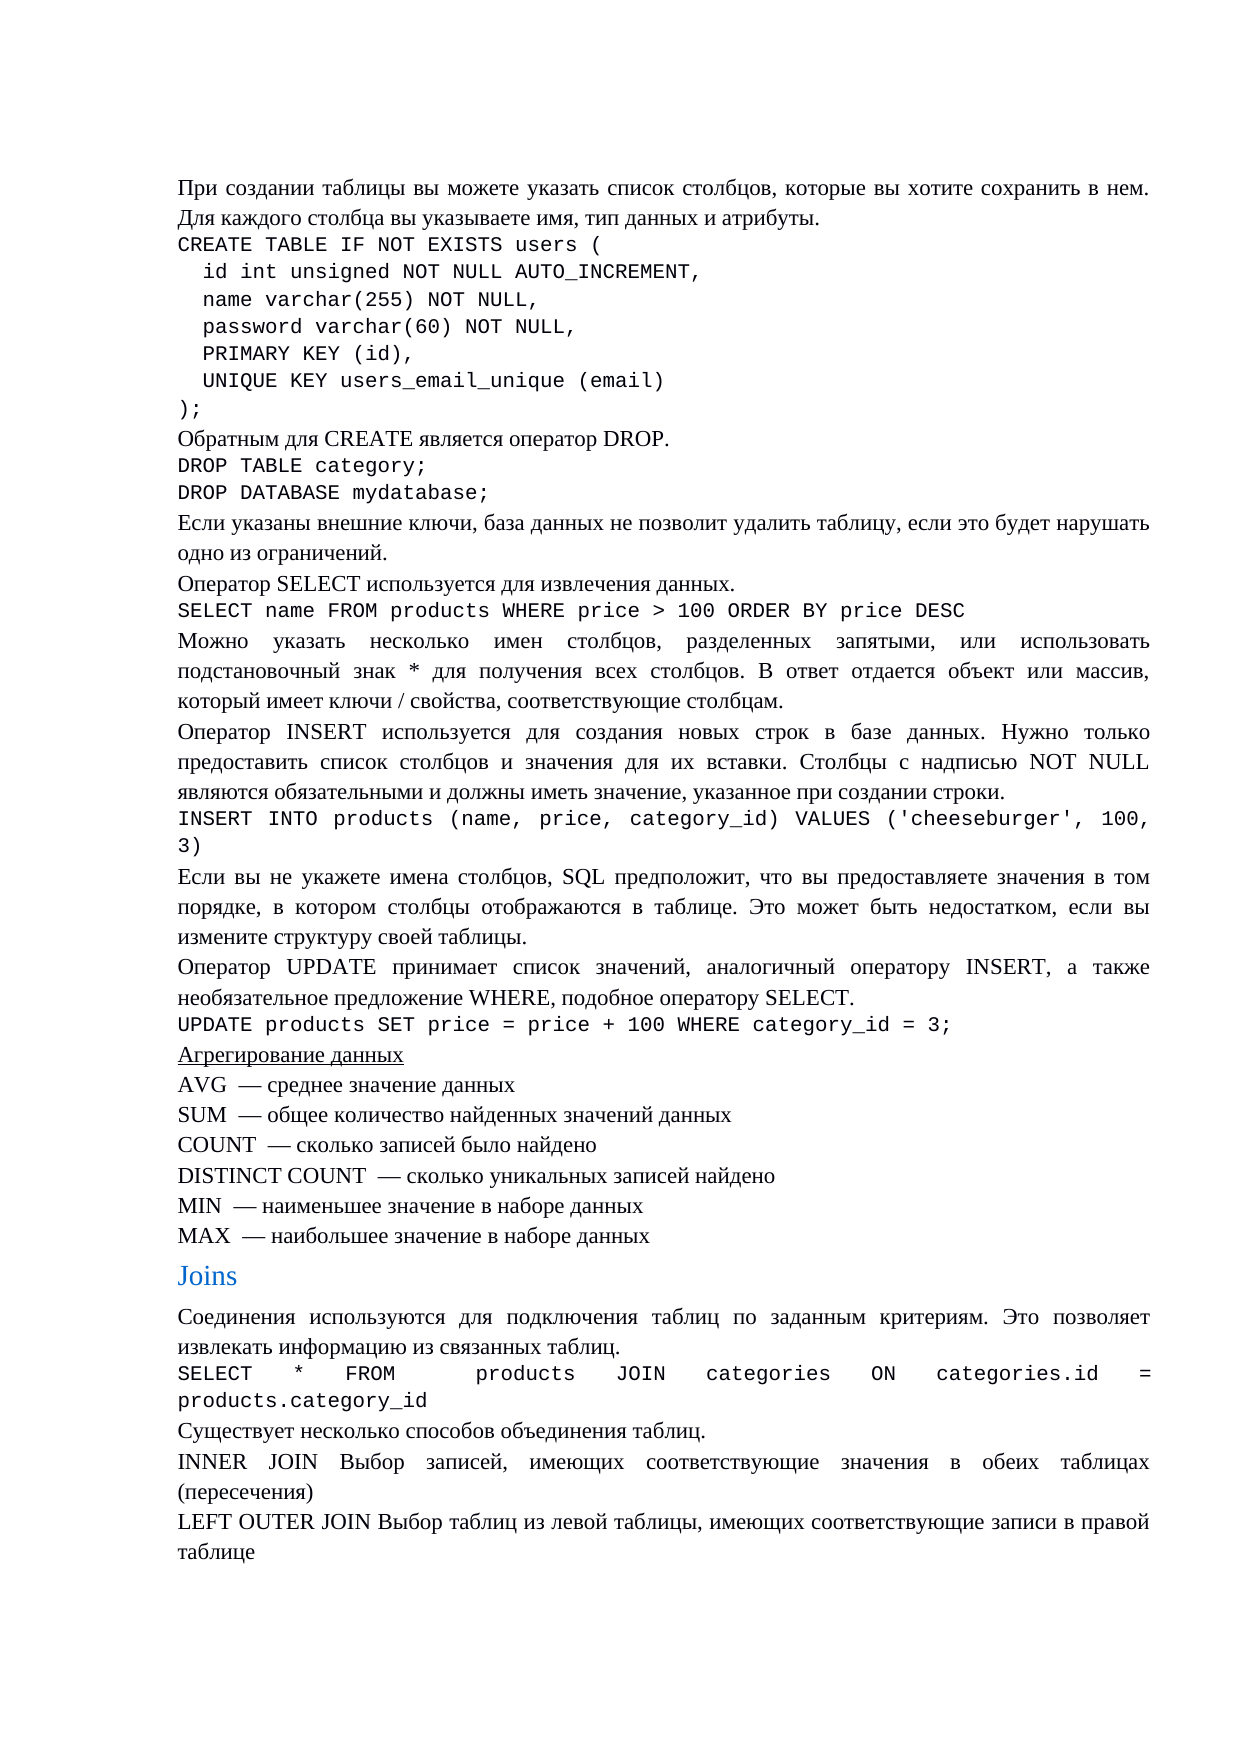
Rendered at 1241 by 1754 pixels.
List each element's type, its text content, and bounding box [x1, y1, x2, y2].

text Оператор UPDATE принимает список значений, аналогичный оператору INSERT, а также необязательное предложение WHERE, подобное оператору SELECT. [177, 953, 1152, 1010]
text AVG — среднее значение данных [177, 1071, 1152, 1097]
text Существует несколько способов объединения таблиц. [177, 1418, 1152, 1444]
text COUNT — сколько записей было найдено [177, 1132, 1152, 1158]
text UNIQUE KEY users_email_unique (email) [177, 370, 1152, 394]
text SUM — общее количество найденных значений данных [177, 1101, 1152, 1128]
text Обратным для CREATE является оператор DROP. [177, 425, 1152, 451]
text Оператор SELECT используется для извлечения данных. [177, 570, 1152, 596]
text Можно указать несколько имен столбцов, разделенных запятыми, или использовать подстановочный знак * для получения всех столбцов. В ответ отдается объект или массив, который имеет ключи / свойства, соответствующие столбцам. [177, 627, 1152, 714]
text Если вы не укажете имена столбцов, SQL предположит, что вы предоставляете значения в том порядке, в котором столбцы отображаются в таблице. Это может быть недостатком, если вы измените структуру своей таблицы. [177, 863, 1152, 949]
text SELECT * FROM products JOIN categories ON categories.id = products.category_id [177, 1363, 1152, 1414]
text LEFT OUTER JOIN Выбор таблиц из левой таблицы, имеющих соответствующие записи в правой таблице [177, 1508, 1152, 1565]
text Если указаны внешние ключи, база данных не позволит удалить таблицу, если это будет нарушать одно из ограничений. [177, 509, 1152, 566]
text INNER JOIN Выбор записей, имеющих соответствующие значения в обеих таблицах (пересечения) [177, 1448, 1152, 1504]
text Соединения используются для подключения таблиц по заданным критериям. Это позволяет извлекать информацию из связанных таблиц. [177, 1303, 1152, 1359]
text Оператор INSERT используется для создания новых строк в базе данных. Нужно только предоставить список столбцов и значения для их вставки. Столбцы с надписью NOT NULL являются обязательными и должны иметь значение, указанное при создании строки. [177, 718, 1152, 804]
text name varchar(255) NOT NULL, [177, 289, 1152, 312]
text DROP TABLE category; [177, 455, 1152, 478]
text CREATE TABLE IF NOT EXISTS users ( [177, 234, 1152, 258]
text MIN — наименьшее значение в наборе данных [177, 1192, 1152, 1218]
text Агрегирование данных [177, 1041, 1152, 1067]
text INSERT INTO products (name, price, category_id) VALUES ('cheeseburger', 100, 3) [177, 808, 1152, 859]
text ); [177, 397, 1152, 421]
text MAX — наибольшее значение в наборе данных [177, 1222, 1152, 1248]
text DROP DATABASE mydatabase; [177, 482, 1152, 506]
text При создании таблицы вы можете указать список столбцов, которые вы хотите сохранить в нем. Для каждого столбца вы указываете имя, тип данных и атрибуты. [177, 174, 1152, 231]
text PRIMARY KEY (id), [177, 343, 1152, 367]
text UPDATE products SET price = price + 100 WHERE category_id = 3; [177, 1014, 1152, 1037]
subtitle Joins [177, 1258, 1152, 1292]
text id int unsigned NOT NULL AUTO_INCREMENT, [177, 262, 1152, 285]
text password varchar(60) NOT NULL, [177, 316, 1152, 339]
text DISTINCT COUNT — сколько уникальных записей найдено [177, 1162, 1152, 1188]
text SELECT name FROM products WHERE price > 100 ORDER BY price DESC [177, 600, 1152, 623]
